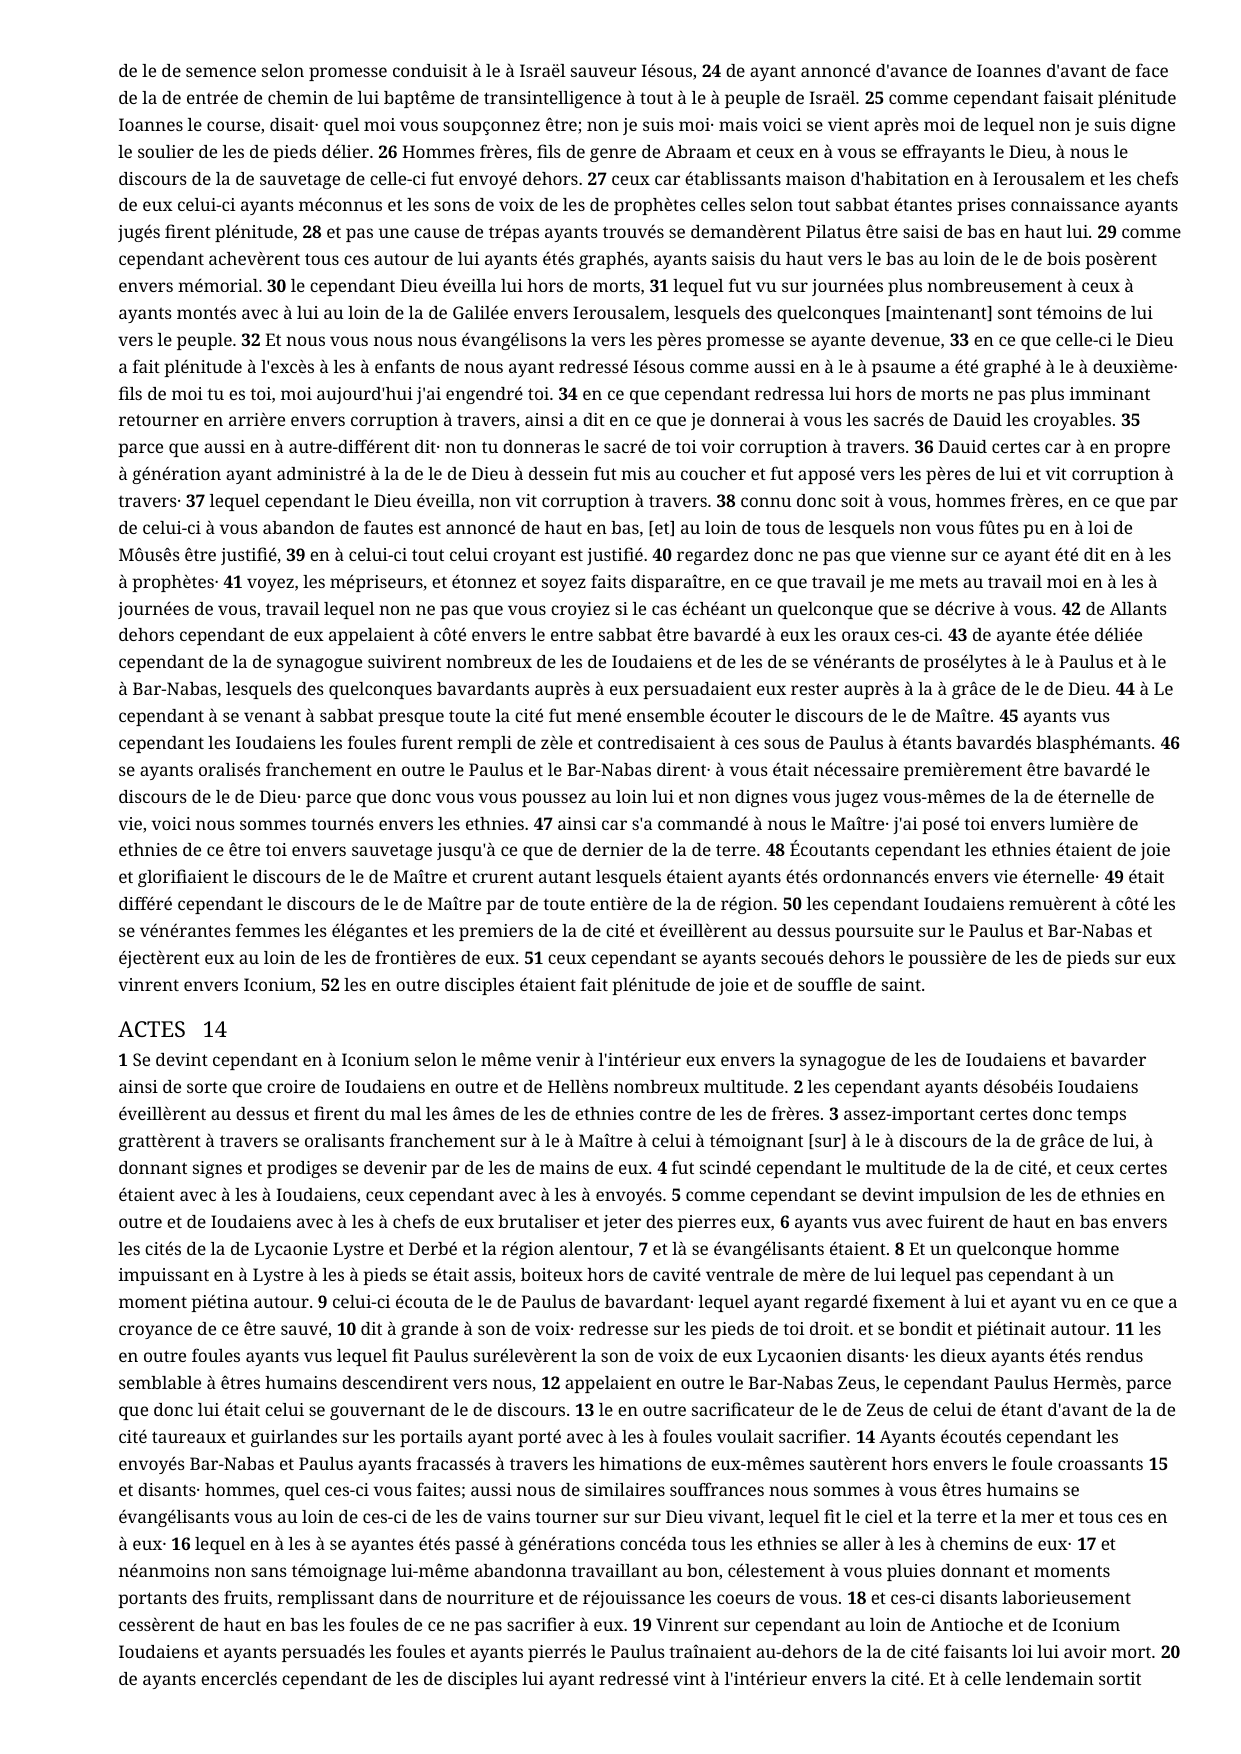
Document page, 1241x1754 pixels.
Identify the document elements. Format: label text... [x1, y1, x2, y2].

text ACTES 14 [118, 1014, 1181, 1044]
text de le de semence selon promesse conduisit à le à Israël sauveur Iésous, 24 de ayant annoncé d'avance de Ioannes d'avant de face de la de entrée de chemin de lui baptême de transintelligence à tout à le à peuple de Israël. 25 comme cependant faisait plénitude Ioannes le course, disait· quel moi vous soupçonnez être; non je suis moi· mais voici se vient après moi de lequel non je suis digne le soulier de les de pieds délier. 26 Hommes frères, fils de genre de Abraam et ceux en à vous se effrayants le Dieu, à nous le discours de la de sauvetage de celle-ci fut envoyé dehors. 27 ceux car établissants maison d'habitation en à Ierousalem et les chefs de eux celui-ci ayants méconnus et les sons de voix de les de prophètes celles selon tout sabbat étantes prises connaissance ayants jugés firent plénitude, 28 et pas une cause de trépas ayants trouvés se demandèrent Pilatus être saisi de bas en haut lui. 29 comme cependant achevèrent tous ces autour de lui ayants étés graphés, ayants saisis du haut vers le bas au loin de le de bois posèrent envers mémorial. 30 le cependant Dieu éveilla lui hors de morts, 31 lequel fut vu sur journées plus nombreusement à ceux à ayants montés avec à lui au loin de la de Galilée envers Ierousalem, lesquels des quelconques [maintenant] sont témoins de lui vers le peuple. 32 Et nous vous nous nous évangélisons la vers les pères promesse se ayante devenue, 33 en ce que celle-ci le Dieu a fait plénitude à l'excès à les à enfants de nous ayant redressé Iésous comme aussi en à le à psaume a été graphé à le à deuxième· fils de moi tu es toi, moi aujourd'hui j'ai engendré toi. 34 en ce que cependant redressa lui hors de morts ne pas plus imminant retourner en arrière envers corruption à travers, ainsi a dit en ce que je donnerai à vous les sacrés de Dauid les croyables. 35 parce que aussi en à autre-différent dit· non tu donneras le sacré de toi voir corruption à travers. 36 Dauid certes car à en propre à génération ayant administré à la de le de Dieu à dessein fut mis au coucher et fut apposé vers les pères de lui et vit corruption à travers· 37 lequel cependant le Dieu éveilla, non vit corruption à travers. 38 connu donc soit à vous, hommes frères, en ce que par de celui-ci à vous abandon de fautes est annoncé de haut en bas, [et] au loin de tous de lesquels non vous fûtes pu en à loi de Môusês être justifié, 39 en à celui-ci tout celui croyant est justifié. 40 regardez donc ne pas que vienne sur ce ayant été dit en à les à prophètes· 41 voyez, les mépriseurs, et étonnez et soyez faits disparaître, en ce que travail je me mets au travail moi en à les à journées de vous, travail lequel non ne pas que vous croyiez si le cas échéant un quelconque que se décrive à vous. 42 de Allants dehors cependant de eux appelaient à côté envers le entre sabbat être bavardé à eux les oraux ces-ci. 43 de ayante étée déliée cependant de la de synagogue suivirent nombreux de les de Ioudaiens et de les de se vénérants de prosélytes à le à Paulus et à le à Bar-Nabas, lesquels des quelconques bavardants auprès à eux persuadaient eux rester auprès à la à grâce de le de Dieu. 44 à Le cependant à se venant à sabbat presque toute la cité fut mené ensemble écouter le discours de le de Maître. 45 ayants vus cependant les Ioudaiens les foules furent rempli de zèle et contredisaient à ces sous de Paulus à étants bavardés blasphémants. 46 se ayants oralisés franchement en outre le Paulus et le Bar-Nabas dirent· à vous était nécessaire premièrement être bavardé le discours de le de Dieu· parce que donc vous vous poussez au loin lui et non dignes vous jugez vous-mêmes de la de éternelle de vie, voici nous sommes tournés envers les ethnies. 47 ainsi car s'a commandé à nous le Maître· j'ai posé toi envers lumière de ethnies de ce être toi envers sauvetage jusqu'à ce que de dernier de la de terre. 48 Écoutants cependant les ethnies étaient de joie et glorifiaient le discours de le de Maître et crurent autant lesquels étaient ayants étés ordonnancés envers vie éternelle· 49 était différé cependant le discours de le de Maître par de toute entière de la de région. 50 les cependant Ioudaiens remuèrent à côté les se vénérantes femmes les élégantes et les premiers de la de cité et éveillèrent au dessus poursuite sur le Paulus et Bar-Nabas et éjectèrent eux au loin de les de frontières de eux. 51 ceux cependant se ayants secoués dehors le poussière de les de pieds sur eux vinrent envers Iconium, 52 les en outre disciples étaient fait plénitude de joie et de souffle de saint. [118, 59, 1181, 996]
text 1 Se devint cependant en à Iconium selon le même venir à l'intérieur eux envers la synagogue de les de Ioudaiens et bavarder ainsi de sorte que croire de Ioudaiens en outre et de Hellèns nombreux multitude. 2 les cependant ayants désobéis Ioudaiens éveillèrent au dessus et firent du mal les âmes de les de ethnies contre de les de frères. 3 assez-important certes donc temps grattèrent à travers se oralisants franchement sur à le à Maître à celui à témoignant [sur] à le à discours de la de grâce de lui, à donnant signes et prodiges se devenir par de les de mains de eux. 4 fut scindé cependant le multitude de la de cité, et ceux certes étaient avec à les à Ioudaiens, ceux cependant avec à les à envoyés. 5 comme cependant se devint impulsion de les de ethnies en outre et de Ioudaiens avec à les à chefs de eux brutaliser et jeter des pierres eux, 6 ayants vus avec fuirent de haut en bas envers les cités de la de Lycaonie Lystre et Derbé et la région alentour, 7 et là se évangélisants étaient. 8 Et un quelconque homme impuissant en à Lystre à les à pieds se était assis, boiteux hors de cavité ventrale de mère de lui lequel pas cependant à un moment piétina autour. 9 celui-ci écouta de le de Paulus de bavardant· lequel ayant regardé fixement à lui et ayant vu en ce que a croyance de ce être sauvé, 10 dit à grande à son de voix· redresse sur les pieds de toi droit. et se bondit et piétinait autour. 11 les en outre foules ayants vus lequel fit Paulus surélevèrent la son de voix de eux Lycaonien disants· les dieux ayants étés rendus semblable à êtres humains descendirent vers nous, 12 appelaient en outre le Bar-Nabas Zeus, le cependant Paulus Hermès, parce que donc lui était celui se gouvernant de le de discours. 13 le en outre sacrificateur de le de Zeus de celui de étant d'avant de la de cité taureaux et guirlandes sur les portails ayant porté avec à les à foules voulait sacrifier. 14 Ayants écoutés cependant les envoyés Bar-Nabas et Paulus ayants fracassés à travers les himations de eux-mêmes sautèrent hors envers le foule croassants 15 et disants· hommes, quel ces-ci vous faites; aussi nous de similaires souffrances nous sommes à vous êtres humains se évangélisants vous au loin de ces-ci de les de vains tourner sur sur Dieu vivant, lequel fit le ciel et la terre et la mer et tous ces en à eux· 16 lequel en à les à se ayantes étés passé à générations concéda tous les ethnies se aller à les à chemins de eux· 17 et néanmoins non sans témoignage lui-même abandonna travaillant au bon, célestement à vous pluies donnant et moments portants des fruits, remplissant dans de nourriture et de réjouissance les coeurs de vous. 18 et ces-ci disants laborieusement cessèrent de haut en bas les foules de ce ne pas sacrifier à eux. 19 Vinrent sur cependant au loin de Antioche et de Iconium Ioudaiens et ayants persuadés les foules et ayants pierrés le Paulus traînaient au-dehors de la de cité faisants loi lui avoir mort. 20 de ayants encerclés cependant de les de disciples lui ayant redressé vint à l'intérieur envers la cité. Et à celle lendemain sortit [118, 1048, 1181, 1690]
